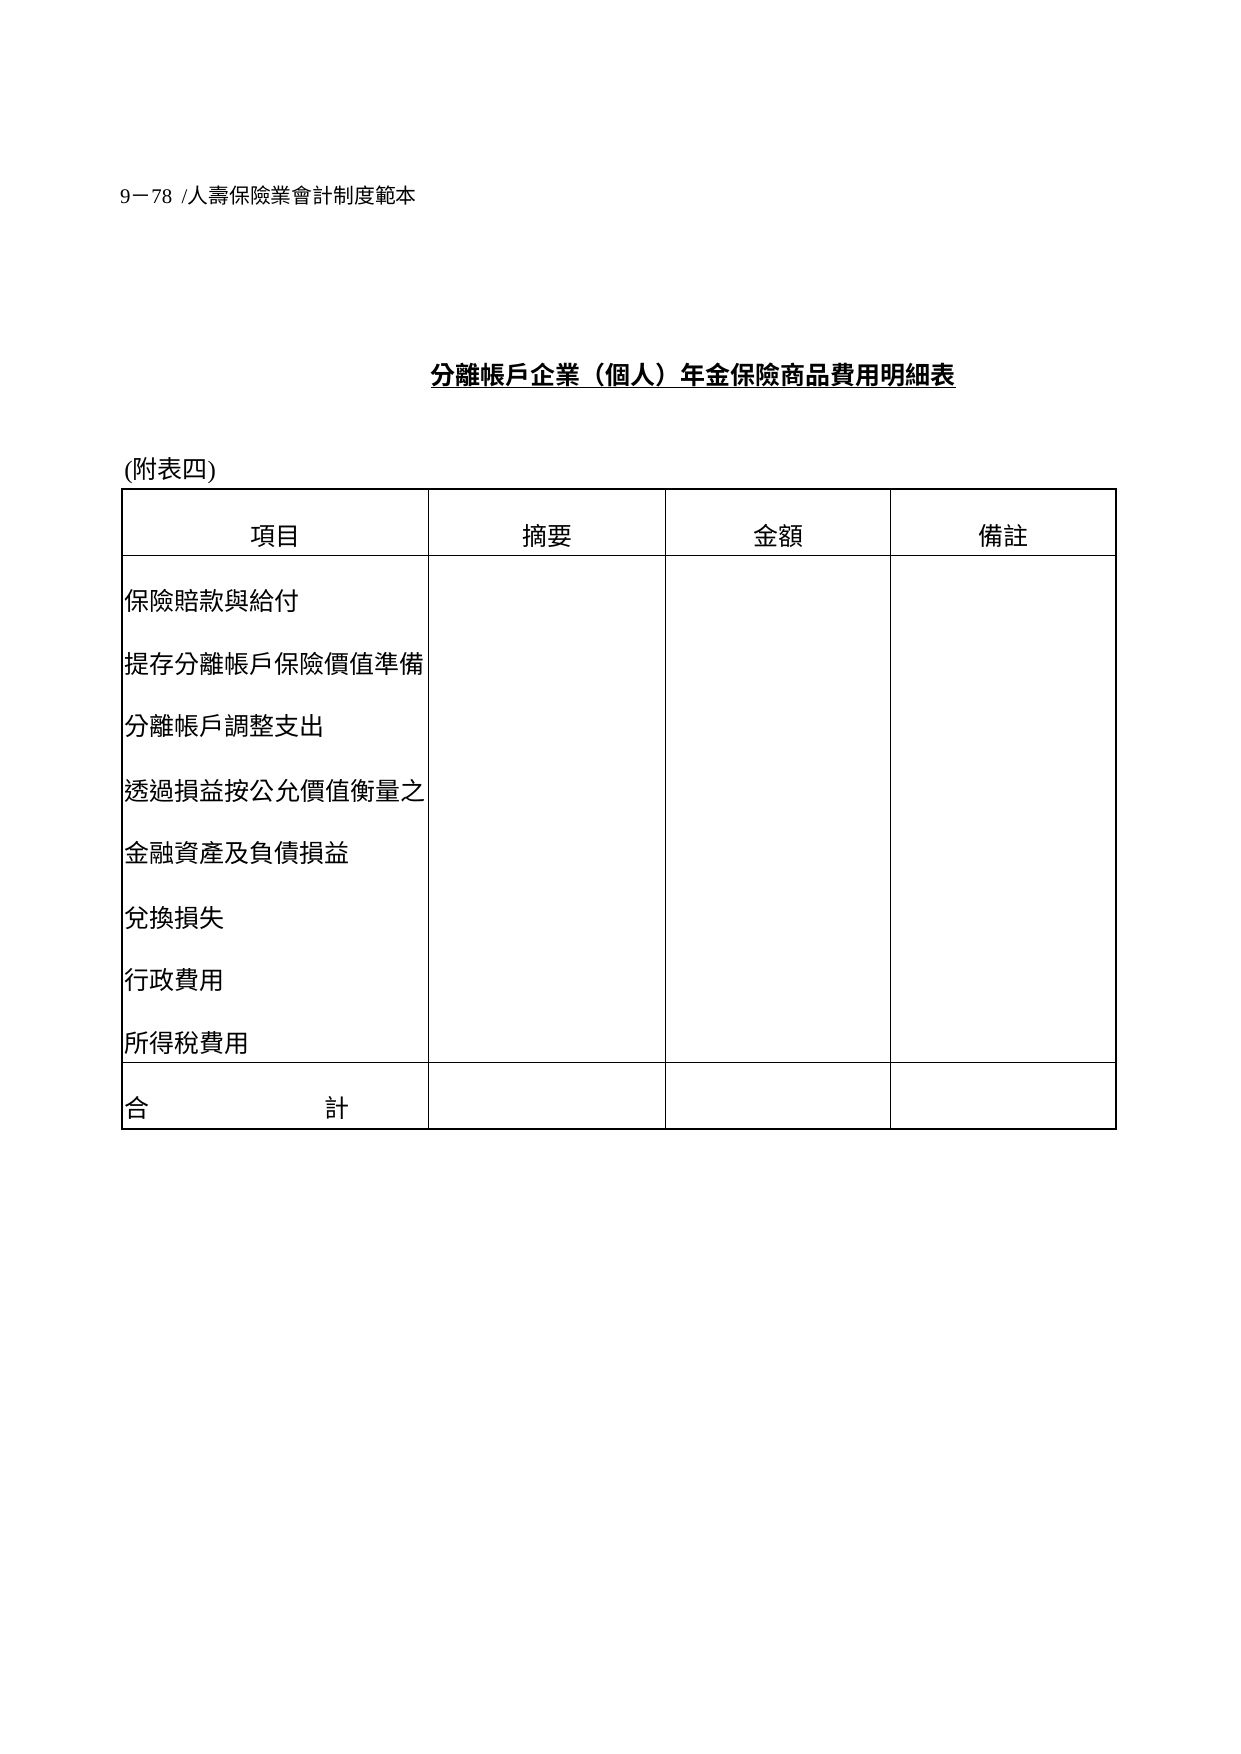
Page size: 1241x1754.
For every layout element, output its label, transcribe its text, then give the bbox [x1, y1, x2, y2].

table_cell [891, 873, 1115, 1062]
table_cell (附表四) [122, 234, 428, 488]
table_cell [429, 746, 665, 873]
table_cell 金額 [666, 490, 890, 555]
table_cell 合 計 [123, 1063, 428, 1128]
table_cell 兌換損失 行政費用 所得稅費用 [123, 873, 428, 1062]
table_cell 摘要 [429, 490, 665, 555]
table_cell 備註 [891, 490, 1115, 555]
table_cell [666, 873, 890, 1062]
table_cell [666, 1063, 890, 1128]
table_cell 項目 [123, 490, 428, 555]
table_cell 保險賠款與給付 提存分離帳戶保險價值準備 分離帳戶調整支出 [123, 556, 428, 746]
table_cell [666, 556, 890, 746]
table_cell [429, 556, 665, 746]
table_cell [429, 873, 665, 1062]
table_cell [429, 1063, 665, 1128]
table_cell [666, 746, 890, 873]
table_cell [891, 746, 1115, 873]
table_cell 分離帳戶企業（個人）年金保險商品費用明細表 [428, 234, 1116, 488]
table_cell [891, 556, 1115, 746]
table_cell 透過損益按公允價值衡量之金融資產及負債損益 [123, 746, 428, 873]
table_cell [891, 1063, 1115, 1128]
